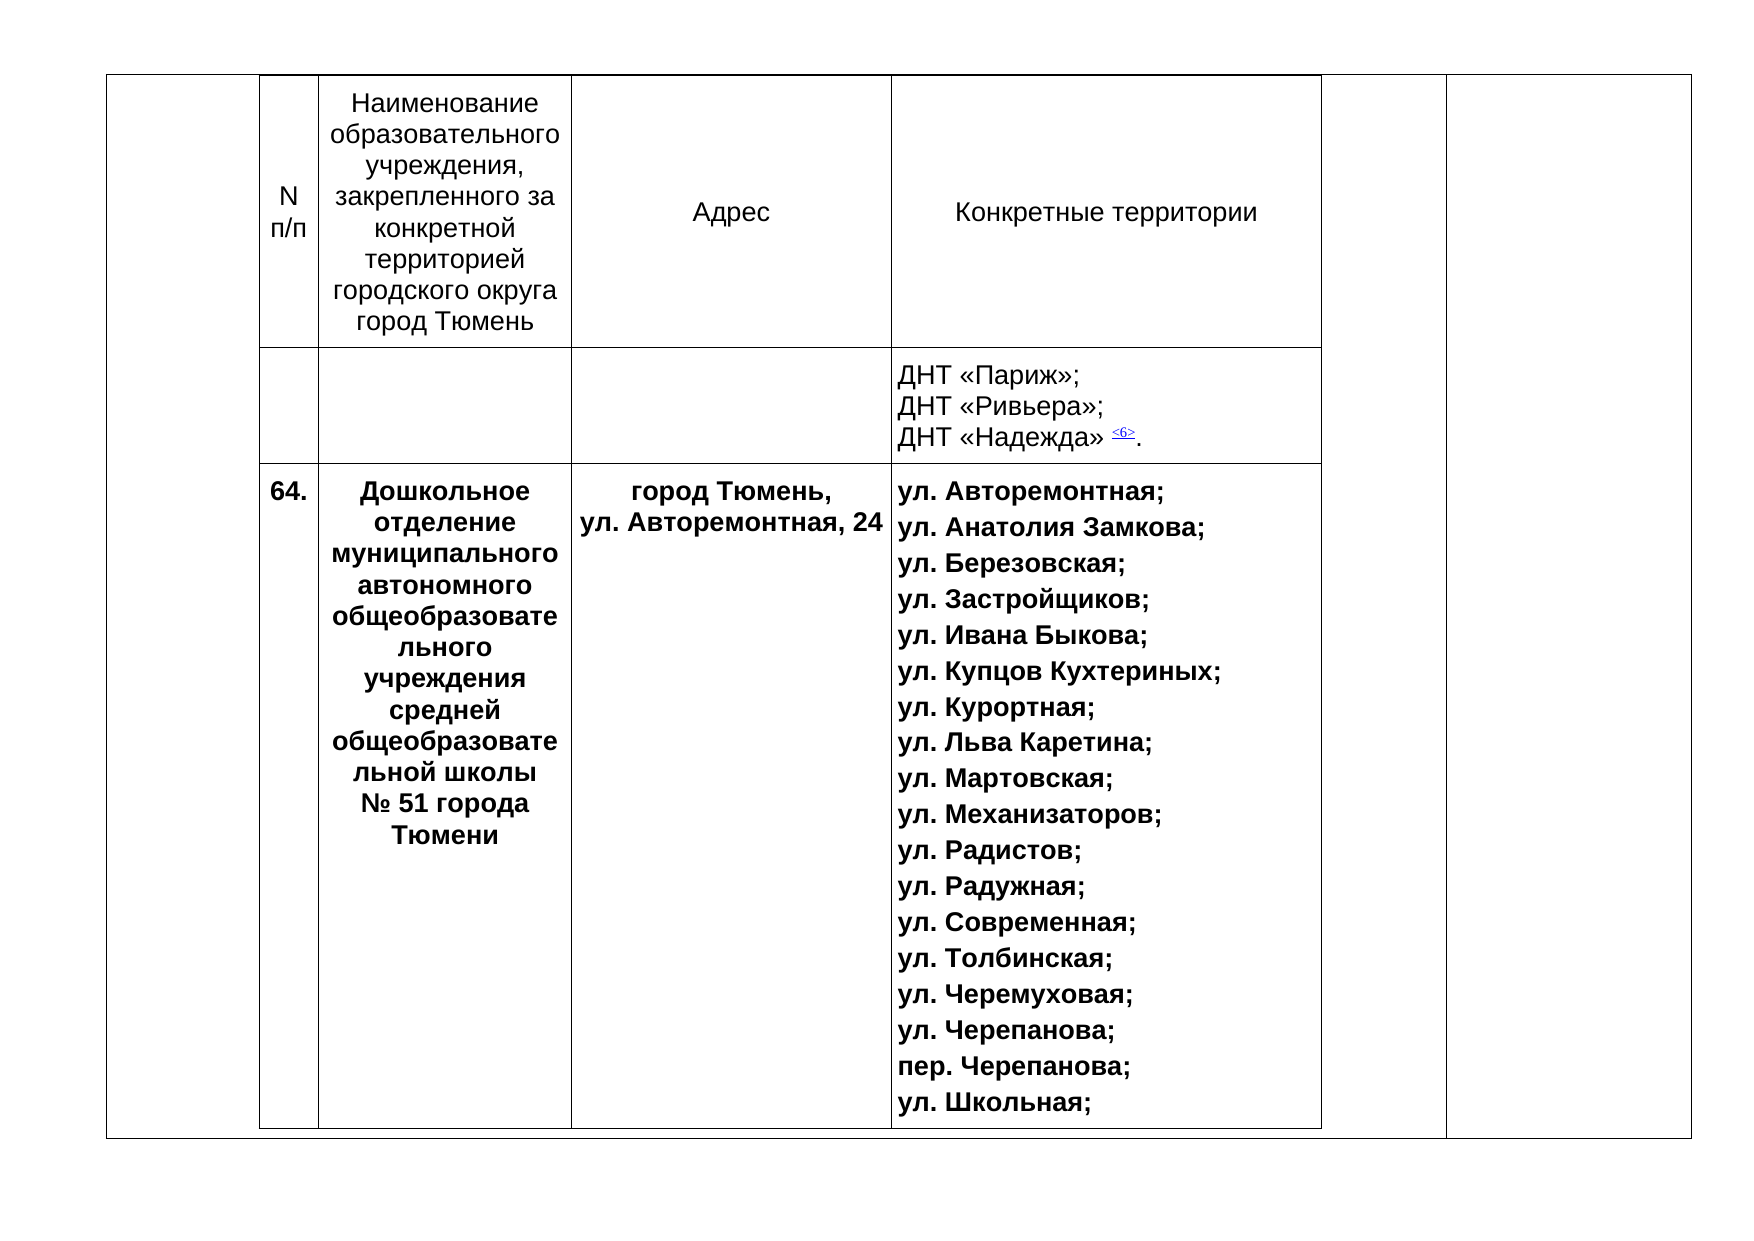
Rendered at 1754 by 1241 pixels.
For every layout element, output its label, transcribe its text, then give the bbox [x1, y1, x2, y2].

table_header [107, 75, 1446, 1137]
table_cell [319, 348, 571, 463]
table_cell ул. Авторемонтная; ул. Анатолия Замкова; ул. Березовская; ул. Застройщиков; ул. Ивана Быкова; ул. Купцов Кухтериных; ул. Курортная; ул. Льва Каретина; ул. Мартовская; ул. Механизаторов; ул. Радистов; ул. Радужная; ул. Современная; ул. Толбинская; ул. Черемуховая; ул. Черепанова; пер. Черепанова; ул. Школьная; [892, 464, 1321, 1128]
table_cell город Тюмень, ул. Авторемонтная, 24 [572, 464, 891, 1128]
table_cell 64. [260, 464, 318, 1128]
table_cell ДНТ «Париж»; ДНТ «Ривьера»; ДНТ «Надежда» <6>. [892, 348, 1321, 463]
table_header [1447, 75, 1691, 1137]
table_header Адрес [572, 76, 891, 347]
table_cell [572, 348, 891, 463]
table_header Наименование образовательного учреждения, закрепленного за конкретной территорией городского округа город Тюмень [319, 76, 571, 347]
table_header Конкретные территории [892, 76, 1321, 347]
table_cell [260, 348, 318, 463]
table_header N п/п [260, 76, 318, 347]
table_cell Дошкольное отделение муниципального автономного общеобразовательного учреждения средней общеобразовательной школы № 51 города Тюмени [319, 464, 571, 1128]
